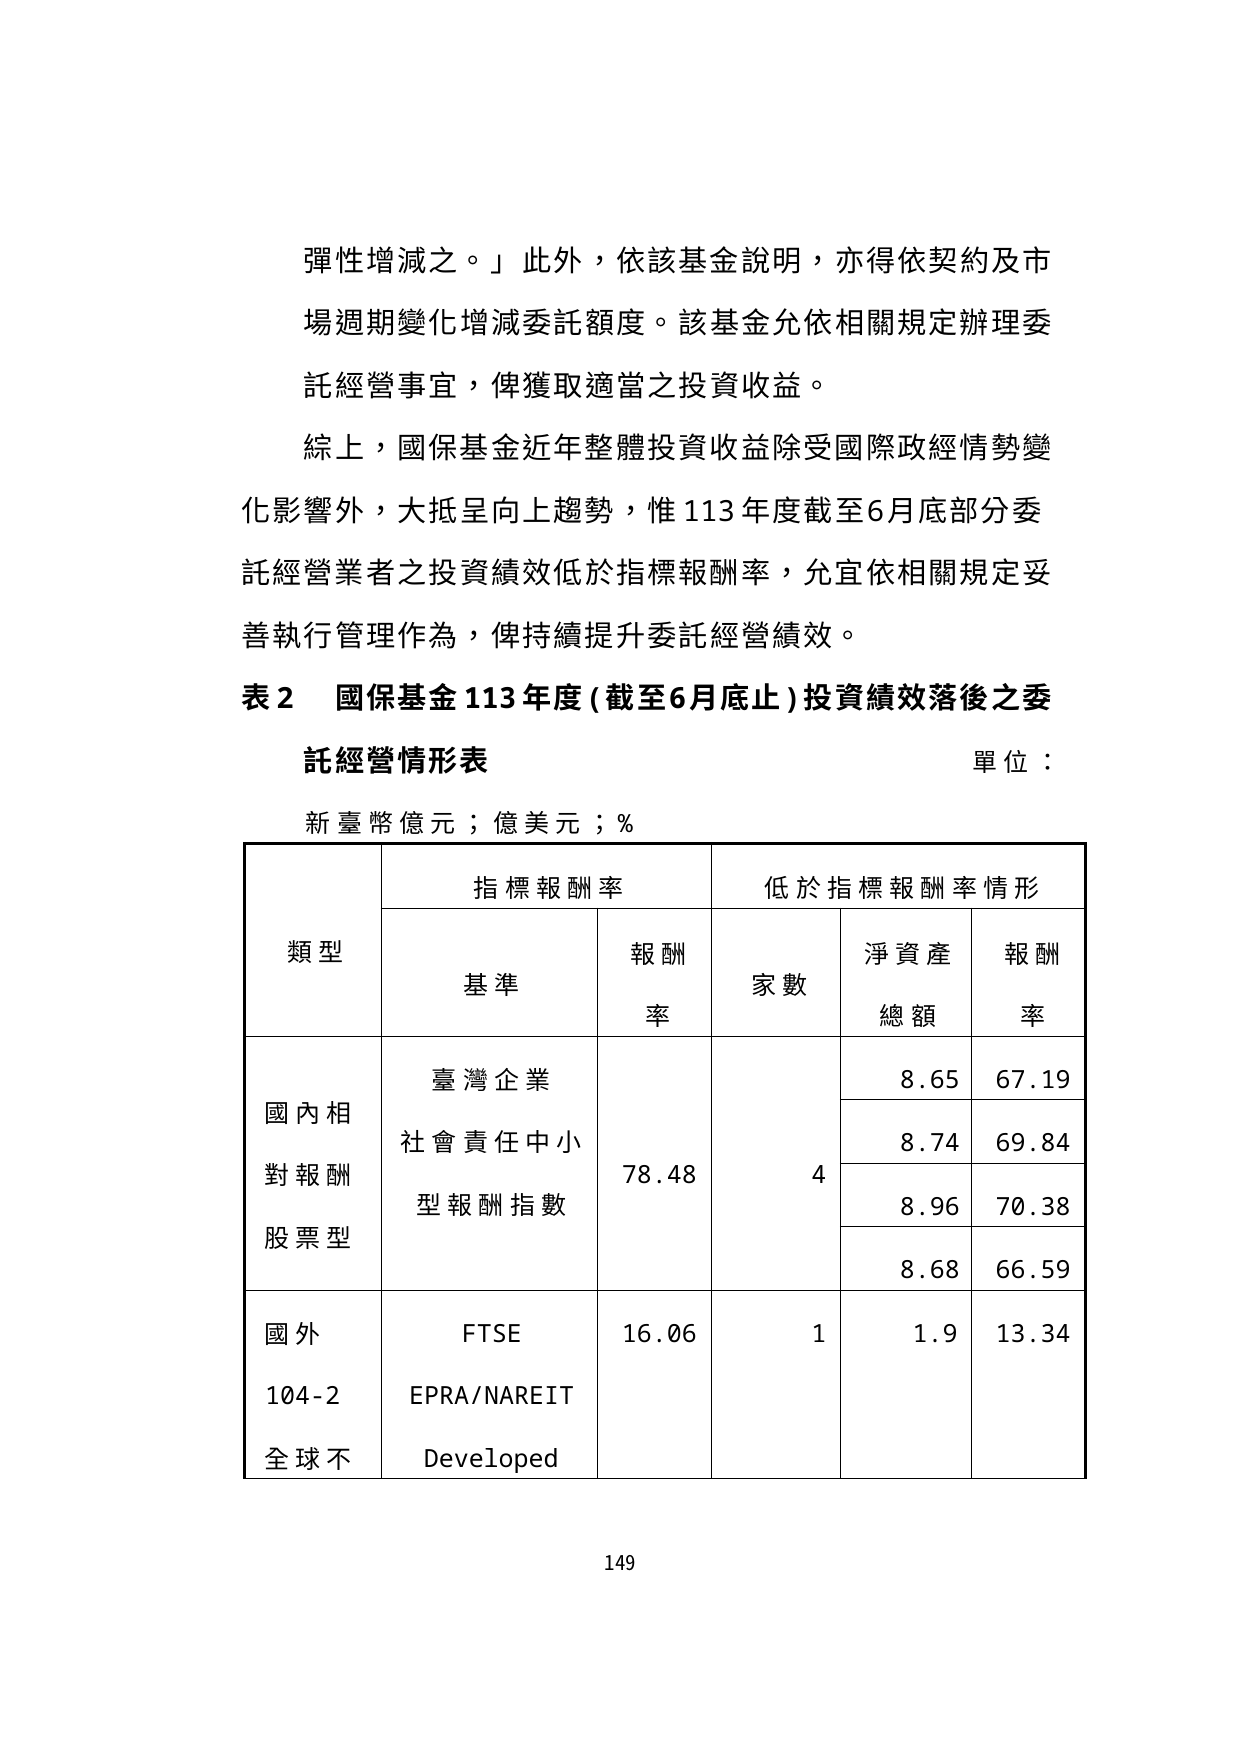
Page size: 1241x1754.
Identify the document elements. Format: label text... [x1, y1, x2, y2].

text 綜上，國保基金近年整體投資收益除受國際政經情勢變化影響外，大抵呈向上趨勢，惟113年度截至6月底部分委託經營業者之投資績效低於指標報酬率，允宜依相關規定妥善執行管理作為，俾持續提升委託經營績效。 [236, 404, 1063, 654]
table_cell 1 [712, 1291, 840, 1478]
table_header 指標報酬率 [382, 845, 711, 907]
table_cell 66.59 [972, 1227, 1084, 1290]
table_cell 8.65 [841, 1037, 971, 1099]
text 表2 國保基金113年度(截至6月底止)投資績效落後之委託經營情形表 單位：新臺幣億元；億美元；% [177, 654, 1063, 842]
table_cell 8.68 [841, 1227, 971, 1290]
table_cell FTSE EPRA/NAREIT Developed [382, 1291, 597, 1478]
table_cell 13.34 [972, 1291, 1084, 1478]
table_cell 報酬率 [972, 909, 1084, 1036]
text 彈性增減之。」此外，依該基金說明，亦得依契約及市場週期變化增減委託額度。該基金允依相關規定辦理委託經營事宜，俾獲取適當之投資收益。 [266, 217, 1063, 404]
table_cell 16.06 [598, 1291, 711, 1478]
table_header 低於指標報酬率情形 [712, 845, 1084, 907]
table_cell 國外104-2全球不 [246, 1291, 381, 1478]
table_cell 70.38 [972, 1164, 1084, 1226]
table_cell 8.74 [841, 1100, 971, 1163]
table_cell 1.9 [841, 1291, 971, 1478]
table_cell 78.48 [598, 1037, 711, 1290]
table_cell 69.84 [972, 1100, 1084, 1163]
table_header 類型 [246, 845, 381, 1036]
table_cell 4 [712, 1037, 840, 1290]
table_cell 國內相對報酬股票型 [246, 1037, 381, 1290]
table_cell 基準 [382, 909, 597, 1036]
table_cell 家數 [712, 909, 840, 1036]
table_cell 報酬率 [598, 909, 711, 1036]
table_cell 8.96 [841, 1164, 971, 1226]
table_cell 淨資產總額 [841, 909, 971, 1036]
table_cell 67.19 [972, 1037, 1084, 1099]
table_cell 臺灣企業 社會責任中小型報酬指數 [382, 1037, 597, 1290]
